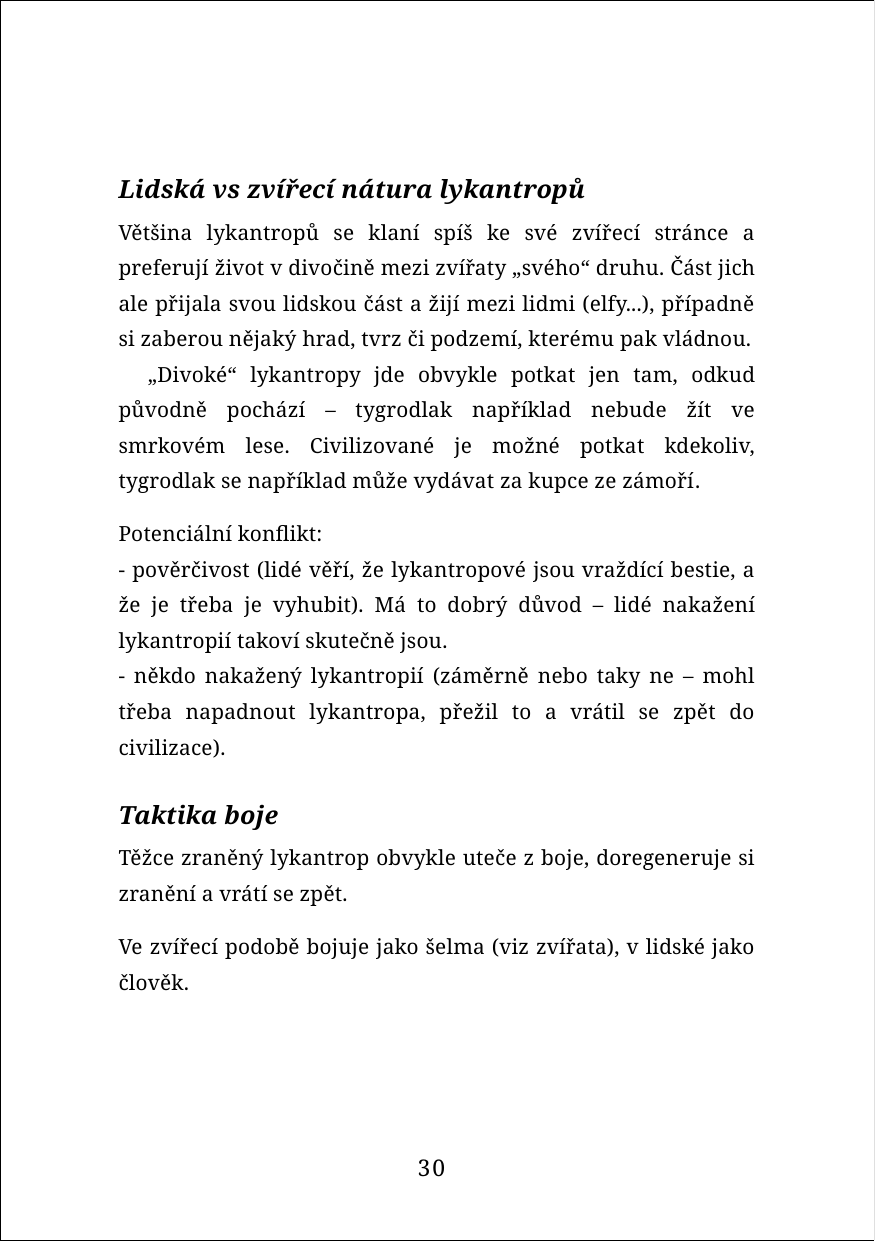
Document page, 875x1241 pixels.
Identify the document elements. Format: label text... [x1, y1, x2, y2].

text Ve zvířecí podobě bojuje jako šelma (viz zvířata), v lidské jako člověk. [118, 932, 756, 996]
text Potenciální konflikt: - pověrčivost (lidé věří, že lykantropové jsou vraždící bestie, a že je třeba je vyhubit). Má to dobrý důvod – lidé nakažení lykantropií takoví skutečně jsou. - někdo nakažený lykantropií (záměrně nebo taky ne – mohl třeba napadnout lykantropa, přežil to a vrátil se zpět do civilizace). [118, 519, 756, 761]
text Těžce zraněný lykantrop obvykle uteče z boje, doregeneruje si zranění a vrátí se zpět. [118, 843, 756, 907]
subtitle Lidská vs zvířecí nátura lykantropů [118, 172, 756, 206]
subtitle Taktika boje [118, 798, 756, 832]
text Většina lykantropů se klaní spíš ke své zvířecí stránce a preferují život v divočině mezi zvířaty „svého“ druhu. Část jich ale přijala svou lidskou část a žijí mezi lidmi (elfy...), případně si zaberou nějaký hrad, tvrz či podzemí, kterému pak vládnou. „Divoké“ lykantropy jde obvykle potkat jen tam, odkud původně pochází – tygrodlak například nebude žít ve smrkovém lese. Civilizované je možné potkat kdekoliv, tygrodlak se například může vydávat za kupce ze zámoří. [118, 218, 756, 495]
